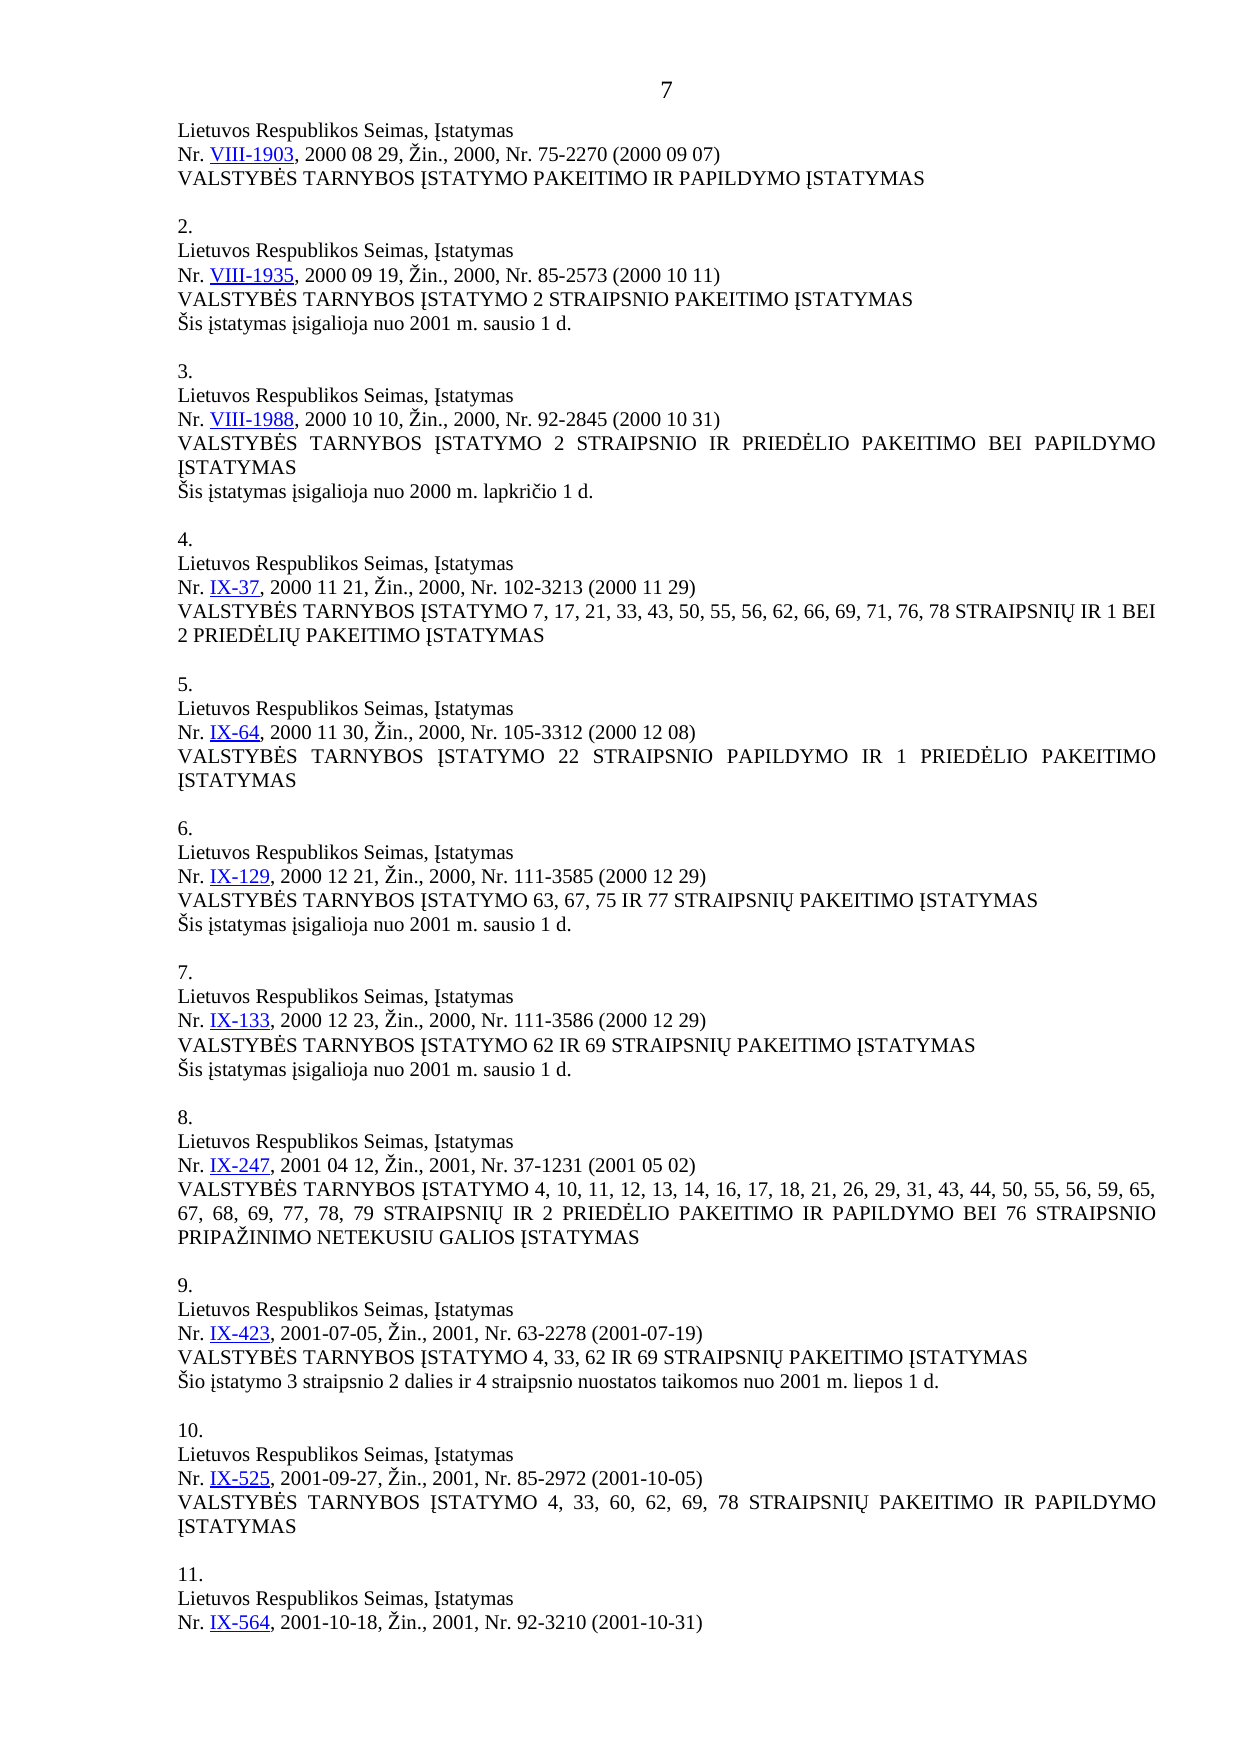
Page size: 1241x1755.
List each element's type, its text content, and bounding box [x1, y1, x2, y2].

text Lietuvos Respublikos Seimas, Įstatymas [177, 984, 1157, 1008]
text 2. [177, 214, 1157, 238]
text VALSTYBĖS TARNYBOS ĮSTATYMO 22 STRAIPSNIO PAPILDYMO IR 1 PRIEDĖLIO PAKEITIMO ĮSTATYMAS [177, 744, 1157, 792]
text VALSTYBĖS TARNYBOS ĮSTATYMO 63, 67, 75 IR 77 STRAIPSNIŲ PAKEITIMO ĮSTATYMAS [177, 888, 1157, 912]
text Šis įstatymas įsigalioja nuo 2001 m. sausio 1 d. [177, 912, 1157, 936]
text 10. [177, 1417, 1157, 1442]
text VALSTYBĖS TARNYBOS ĮSTATYMO 7, 17, 21, 33, 43, 50, 55, 56, 62, 66, 69, 71, 76, 78 STRAIPSNIŲ IR 1 BEI 2 PRIEDĖLIŲ PAKEITIMO ĮSTATYMAS [177, 599, 1157, 647]
text Nr. IX-247, 2001 04 12, Žin., 2001, Nr. 37-1231 (2001 05 02) [177, 1153, 1157, 1177]
text VALSTYBĖS TARNYBOS ĮSTATYMO 62 IR 69 STRAIPSNIŲ PAKEITIMO ĮSTATYMAS [177, 1032, 1157, 1057]
text Lietuvos Respublikos Seimas, Įstatymas [177, 238, 1157, 262]
text VALSTYBĖS TARNYBOS ĮSTATYMO 2 STRAIPSNIO IR PRIEDĖLIO PAKEITIMO BEI PAPILDYMO ĮSTATYMAS [177, 431, 1157, 479]
text Šis įstatymas įsigalioja nuo 2001 m. sausio 1 d. [177, 311, 1157, 335]
text 8. [177, 1105, 1157, 1129]
text Nr. IX-64, 2000 11 30, Žin., 2000, Nr. 105-3312 (2000 12 08) [177, 720, 1157, 744]
text Lietuvos Respublikos Seimas, Įstatymas [177, 118, 1157, 142]
text Lietuvos Respublikos Seimas, Įstatymas [177, 1297, 1157, 1321]
text Lietuvos Respublikos Seimas, Įstatymas [177, 383, 1157, 407]
text Lietuvos Respublikos Seimas, Įstatymas [177, 1129, 1157, 1153]
text VALSTYBĖS TARNYBOS ĮSTATYMO 2 STRAIPSNIO PAKEITIMO ĮSTATYMAS [177, 287, 1157, 311]
text 9. [177, 1273, 1157, 1297]
text VALSTYBĖS TARNYBOS ĮSTATYMO 4, 33, 62 IR 69 STRAIPSNIŲ PAKEITIMO ĮSTATYMAS [177, 1345, 1157, 1369]
text Nr. IX-564, 2001-10-18, Žin., 2001, Nr. 92-3210 (2001-10-31) [177, 1610, 1157, 1634]
text Lietuvos Respublikos Seimas, Įstatymas [177, 1442, 1157, 1466]
text Nr. VIII-1935, 2000 09 19, Žin., 2000, Nr. 85-2573 (2000 10 11) [177, 262, 1157, 287]
text 5. [177, 672, 1157, 696]
text VALSTYBĖS TARNYBOS ĮSTATYMO 4, 33, 60, 62, 69, 78 STRAIPSNIŲ PAKEITIMO IR PAPILDYMO ĮSTATYMAS [177, 1490, 1157, 1538]
text 6. [177, 816, 1157, 840]
text Šis įstatymas įsigalioja nuo 2000 m. lapkričio 1 d. [177, 479, 1157, 503]
text VALSTYBĖS TARNYBOS ĮSTATYMO PAKEITIMO IR PAPILDYMO ĮSTATYMAS [177, 166, 1157, 190]
text Lietuvos Respublikos Seimas, Įstatymas [177, 696, 1157, 720]
text Nr. IX-37, 2000 11 21, Žin., 2000, Nr. 102-3213 (2000 11 29) [177, 575, 1157, 599]
text Šis įstatymas įsigalioja nuo 2001 m. sausio 1 d. [177, 1057, 1157, 1081]
text Šio įstatymo 3 straipsnio 2 dalies ir 4 straipsnio nuostatos taikomos nuo 2001 m. liepos 1 d. [177, 1369, 1157, 1393]
text Lietuvos Respublikos Seimas, Įstatymas [177, 840, 1157, 864]
text VALSTYBĖS TARNYBOS ĮSTATYMO 4, 10, 11, 12, 13, 14, 16, 17, 18, 21, 26, 29, 31, 43, 44, 50, 55, 56, 59, 65, 67, 68, 69, 77, 78, 79 STRAIPSNIŲ IR 2 PRIEDĖLIO PAKEITIMO IR PAPILDYMO BEI 76 STRAIPSNIO PRIPAŽINIMO NETEKUSIU GALIOS ĮSTATYMAS [177, 1177, 1157, 1249]
text Nr. IX-525, 2001-09-27, Žin., 2001, Nr. 85-2972 (2001-10-05) [177, 1466, 1157, 1490]
text Lietuvos Respublikos Seimas, Įstatymas [177, 1586, 1157, 1610]
text Nr. IX-423, 2001-07-05, Žin., 2001, Nr. 63-2278 (2001-07-19) [177, 1321, 1157, 1345]
text 4. [177, 527, 1157, 551]
text Nr. VIII-1988, 2000 10 10, Žin., 2000, Nr. 92-2845 (2000 10 31) [177, 407, 1157, 431]
text Nr. IX-129, 2000 12 21, Žin., 2000, Nr. 111-3585 (2000 12 29) [177, 864, 1157, 888]
text Lietuvos Respublikos Seimas, Įstatymas [177, 551, 1157, 575]
text 3. [177, 359, 1157, 383]
text Nr. VIII-1903, 2000 08 29, Žin., 2000, Nr. 75-2270 (2000 09 07) [177, 142, 1157, 166]
text 11. [177, 1562, 1157, 1586]
text 7. [177, 960, 1157, 984]
text Nr. IX-133, 2000 12 23, Žin., 2000, Nr. 111-3586 (2000 12 29) [177, 1008, 1157, 1032]
